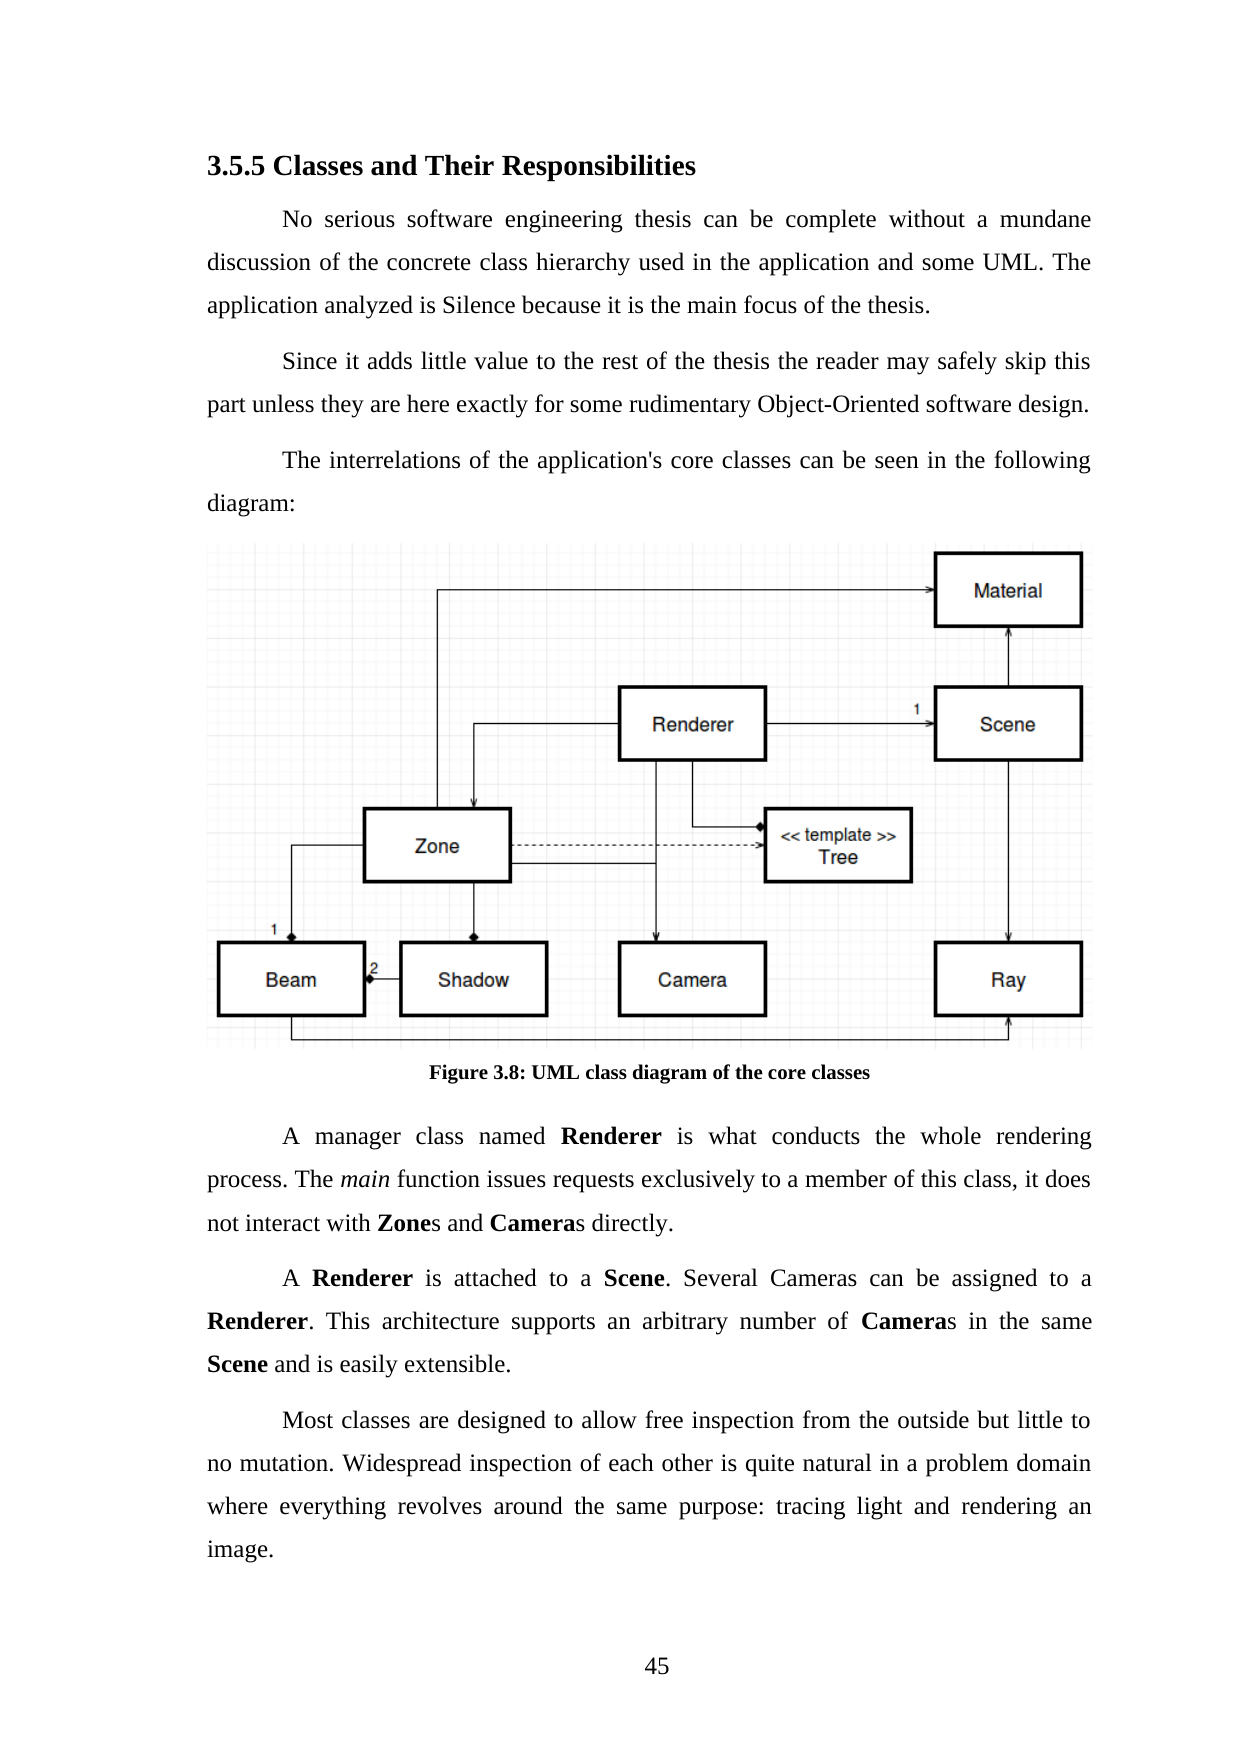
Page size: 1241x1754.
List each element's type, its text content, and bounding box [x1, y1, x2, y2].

text The interrelations of the application's core classes can be seen in the following diagram: [207, 445, 1092, 517]
text Figure 3.8: UML class diagram of the core classes [207, 1049, 1092, 1084]
subtitle Classes and Their Responsibilities [207, 148, 1092, 181]
text A manager class named Renderer is what conducts the whole rendering process. The main function issues requests exclusively to a member of this class, it does not interact with Zones and Cameras directly. [207, 1121, 1092, 1236]
text No serious software engineering thesis can be complete without a mundane discussion of the concrete class hierarchy used in the application and some UML. The application analyzed is Silence because it is the main focus of the thesis. [207, 204, 1092, 319]
picture [206, 543, 1093, 1049]
text Since it adds little value to the rest of the thesis the reader may safely skip this part unless they are here exactly for some rudimentary Object-Oriented software design. [207, 346, 1092, 418]
text Most classes are designed to allow free inspection from the outside but little to no mutation. Widespread inspection of each other is quite natural in a problem domain where everything revolves around the same purpose: tracing light and rendering an image. [207, 1405, 1092, 1563]
text A Renderer is attached to a Scene. Several Cameras can be assigned to a Renderer. This architecture supports an arbitrary number of Cameras in the same Scene and is easily extensible. [207, 1263, 1092, 1378]
